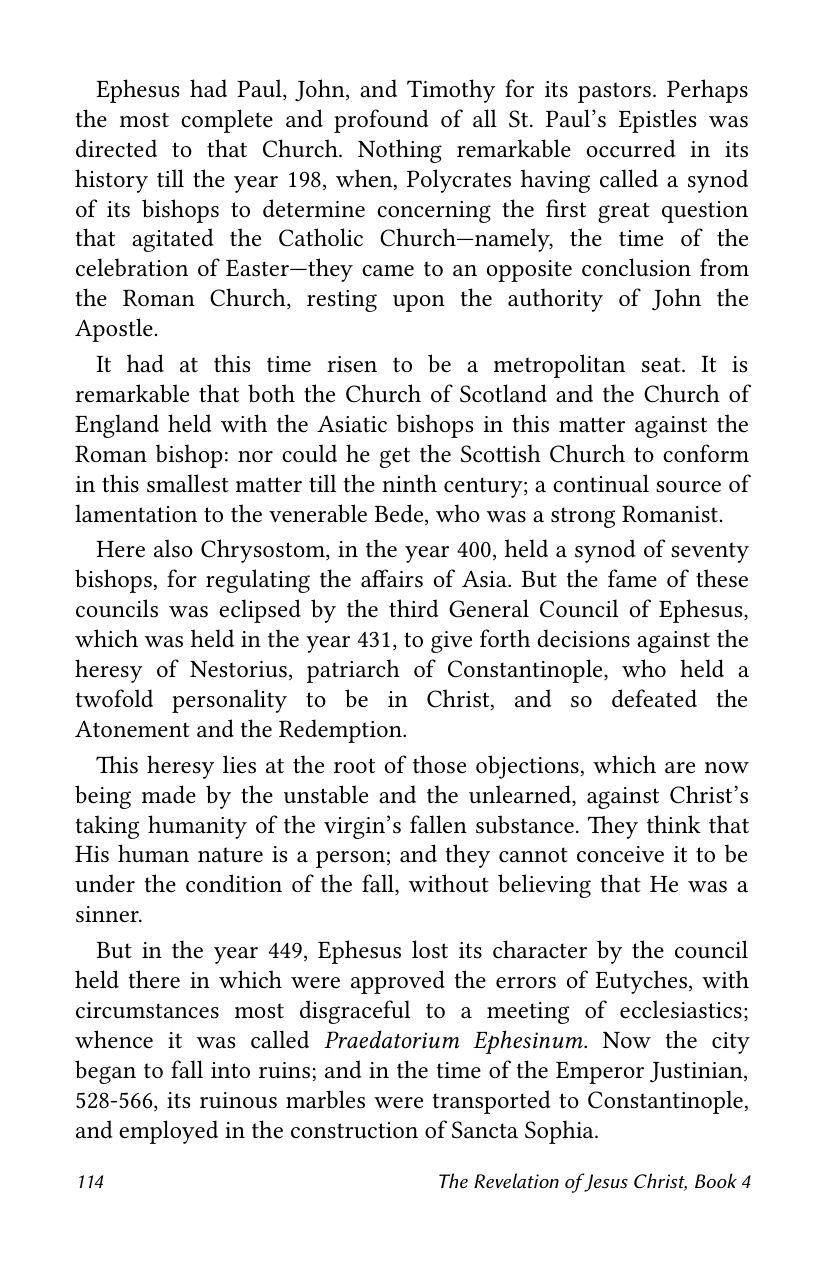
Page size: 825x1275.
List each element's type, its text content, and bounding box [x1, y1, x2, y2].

text It had at this time risen to be a metropolitan seat. It is remarkable that both the Church of Scotland and the Church of England held with the Asiatic bishops in this matter against the Roman bishop: nor could he get the Scottish Church to conform in this smallest matter till the ninth century; a continual source of lamentation to the venerable Bede, who was a strong Romanist. [75, 350, 750, 528]
text But in the year 449, Ephesus lost its character by the council held there in which were approved the errors of Eutyches, with circumstances most disgraceful to a meeting of ecclesiastics; whence it was called Praedatorium Ephesinum. Now the city began to fall into ruins; and in the time of the Emperor Justinian, 528-566, its ruinous marbles were transported to Constantinople, and employed in the construction of Sancta Sophia. [75, 936, 750, 1144]
text Ephesus had Paul, John, and Timothy for its pastors. Perhaps the most complete and profound of all St. Paul’s Epistles was directed to that Church. Nothing remarkable occurred in its history till the year 198, when, Polycrates having called a synod of its bishops to determine concerning the first great question that agitated the Catholic Church—namely, the time of the celebration of Easter—they came to an opposite conclusion from the Roman Church, resting upon the authority of John the Apostle. [75, 75, 750, 343]
text Here also Chrysostom, in the year 400, held a synod of seventy bishops, for regulating the affairs of Asia. But the fame of these councils was eclipsed by the third General Council of Ephesus, which was held in the year 431, to give forth decisions against the heresy of Nestorius, patriarch of Constantinople, who held a twofold personality to be in Christ, and so defeated the Atonement and the Redemption. [75, 536, 750, 743]
text This heresy lies at the root of those objections, which are now being made by the unstable and the unlearned, against Christ’s taking humanity of the virgin’s fallen substance. They think that His human nature is a person; and they cannot conceive it to be under the condition of the fall, without believing that He was a sinner. [75, 751, 750, 929]
